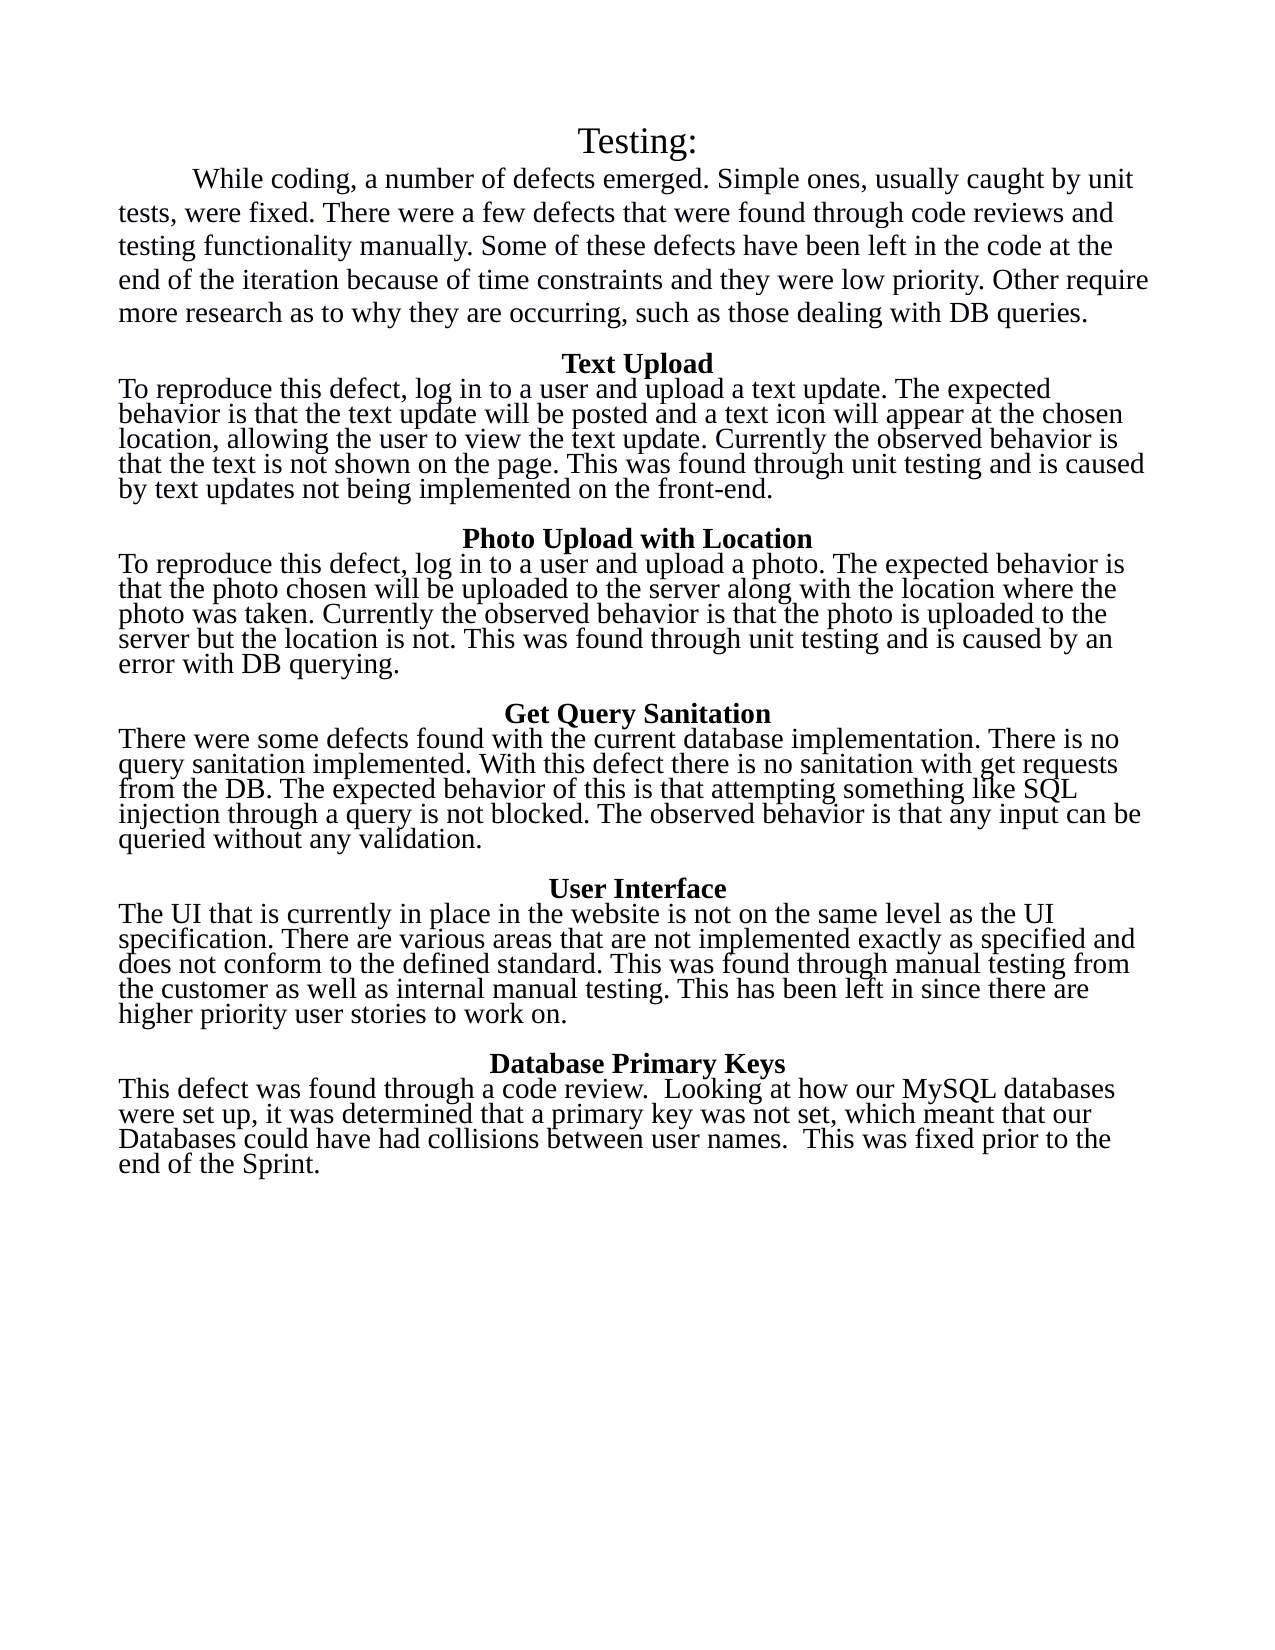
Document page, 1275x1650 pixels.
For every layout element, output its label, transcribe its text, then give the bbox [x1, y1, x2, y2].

text Database Primary Keys [118, 1054, 1157, 1079]
text To reproduce this defect, log in to a user and upload a text update. The expected behavior is that the text update will be posted and a text icon will appear at the chosen location, allowing the user to view the text update. Currently the observed behavior is that the text is not shown on the page. This was found through unit testing and is caused by text updates not being implemented on the front-end. [118, 379, 1157, 504]
text Text Upload [118, 354, 1157, 379]
text The UI that is currently in place in the website is not on the same level as the UI specification. There are various areas that are not implemented exactly as specified and does not conform to the defined standard. This was found through manual testing from the customer as well as internal manual testing. This has been left in since there are higher priority user stories to work on. [118, 904, 1157, 1029]
text Photo Upload with Location [118, 529, 1157, 554]
text There were some defects found with the current database implementation. There is no query sanitation implemented. With this defect there is no sanitation with get requests from the DB. The expected behavior of this is that attempting something like SQL injection through a query is not blocked. The observed behavior is that any input can be queried without any validation. [118, 729, 1157, 854]
text To reproduce this defect, log in to a user and upload a photo. The expected behavior is that the photo chosen will be uploaded to the server along with the location where the photo was taken. Currently the observed behavior is that the photo is uploaded to the server but the location is not. This was found through unit testing and is caused by an error with DB querying. [118, 554, 1157, 679]
text This defect was found through a code review. Looking at how our MySQL databases were set up, it was determined that a primary key was not set, which meant that our Databases could have had collisions between user names. This was fixed prior to the end of the Sprint. [118, 1079, 1157, 1179]
text User Interface [118, 879, 1157, 904]
text Get Query Sanitation [118, 704, 1157, 729]
text Testing: [118, 118, 1157, 161]
text While coding, a number of defects emerged. Simple ones, usually caught by unit tests, were fixed. There were a few defects that were found through code reviews and testing functionality manually. Some of these defects have been left in the code at the end of the iteration because of time constraints and they were low priority. Other require more research as to why they are occurring, such as those dealing with DB queries. [118, 161, 1157, 329]
